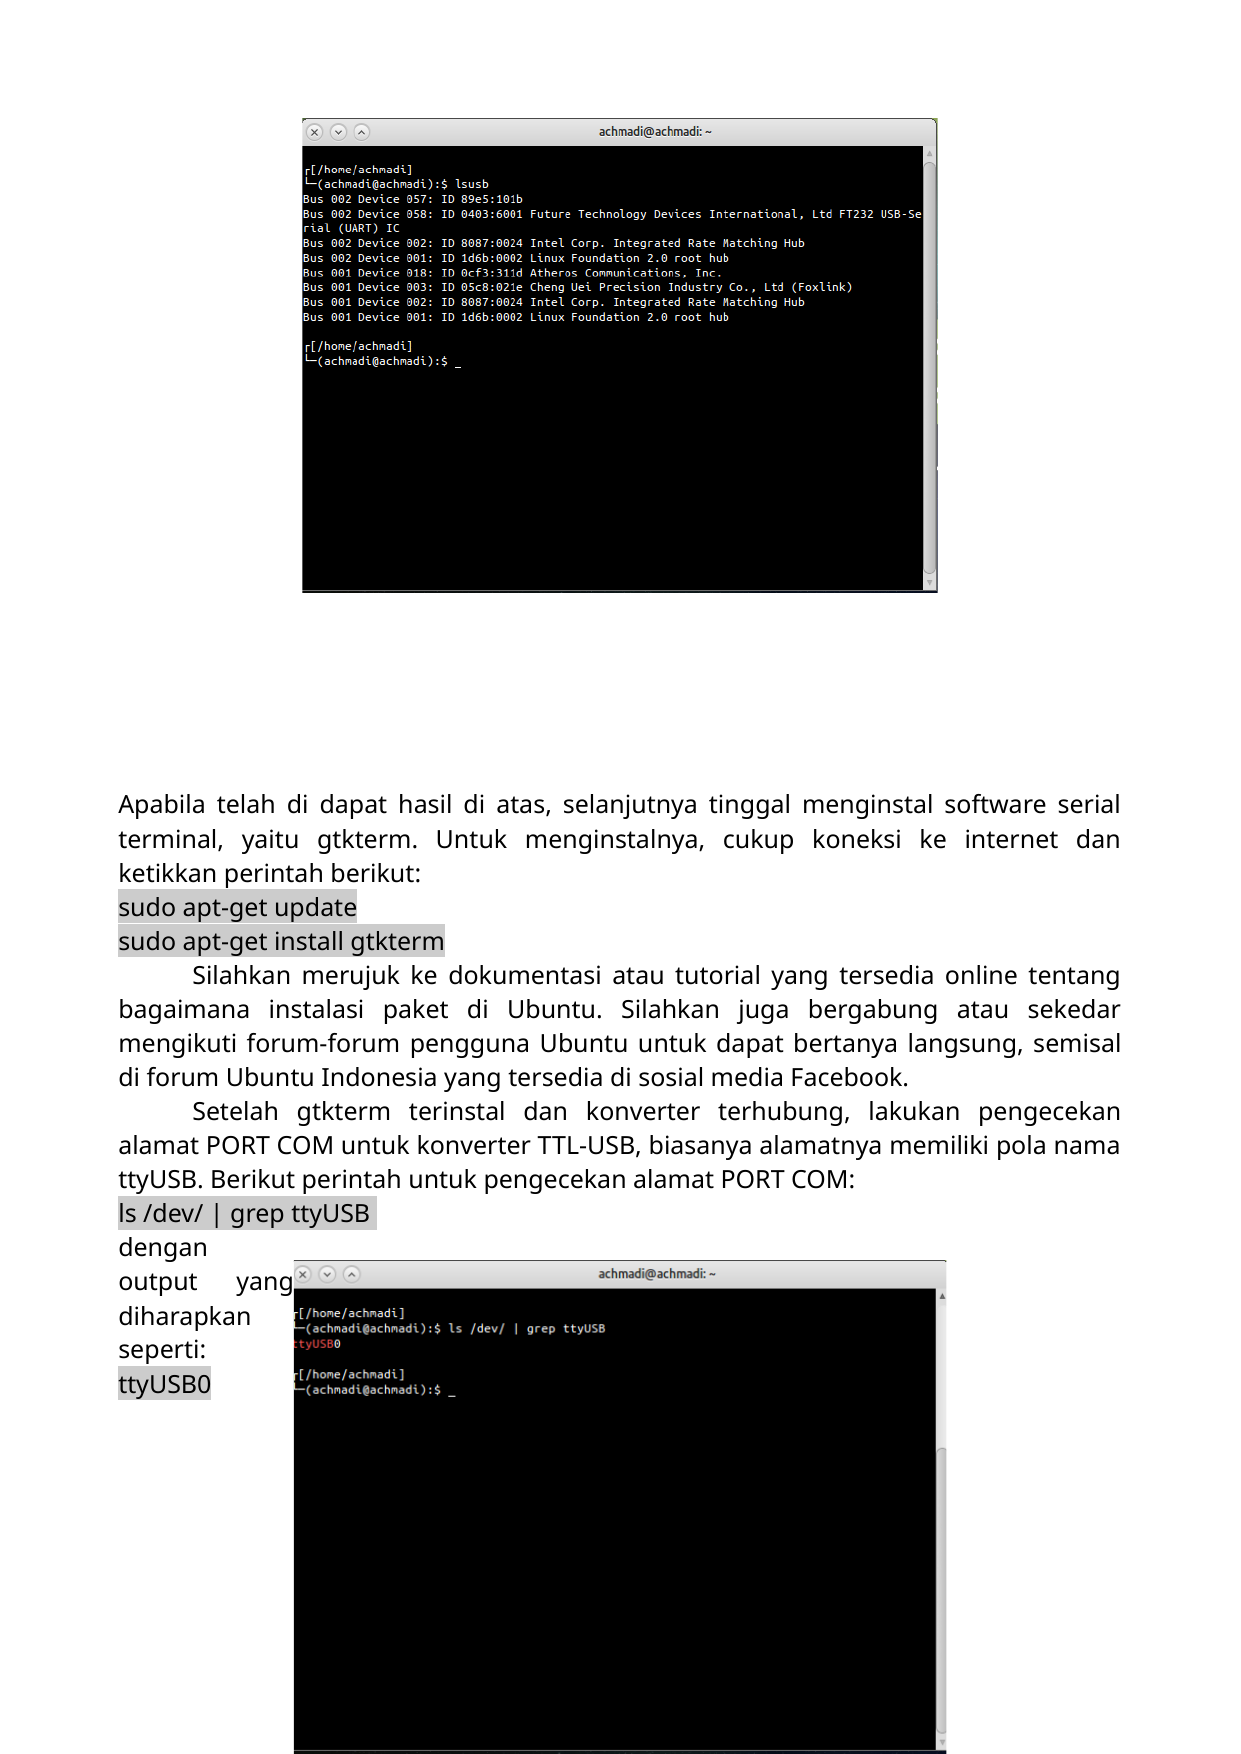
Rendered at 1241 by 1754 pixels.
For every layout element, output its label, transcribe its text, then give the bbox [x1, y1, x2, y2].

text ttyUSB0 [118, 1366, 293, 1400]
text [947, 1366, 1122, 1400]
text sudo apt-get update [118, 889, 1122, 923]
text Setelah gtkterm terinstal dan konverter terhubung, lakukan pengecekan alamat PORT COM untuk konverter TTL-USB, biasanya alamatnya memiliki pola nama ttyUSB. Berikut perintah untuk pengecekan alamat PORT COM: [118, 1094, 1122, 1196]
picture [293, 1260, 947, 1754]
text Apabila telah di dapat hasil di atas, selanjutnya tinggal menginstal software serial terminal, yaitu gtkterm. Untuk menginstalnya, cukup koneksi ke internet dan ketikkan perintah berikut: [118, 787, 1122, 889]
picture [302, 118, 938, 593]
text Silahkan merujuk ke dokumentasi atau tutorial yang tersedia online tentang bagaimana instalasi paket di Ubuntu. Silahkan juga bergabung atau sekedar mengikuti forum-forum pengguna Ubuntu untuk dapat bertanya langsung, semisal di forum Ubuntu Indonesia yang tersedia di sosial media Facebook. [118, 957, 1122, 1094]
text ls /dev/ | grep ttyUSB [118, 1196, 1122, 1230]
text sudo apt-get install gtkterm [118, 923, 1122, 957]
text dengan output yang diharapkan seperti: [118, 1230, 1122, 1366]
